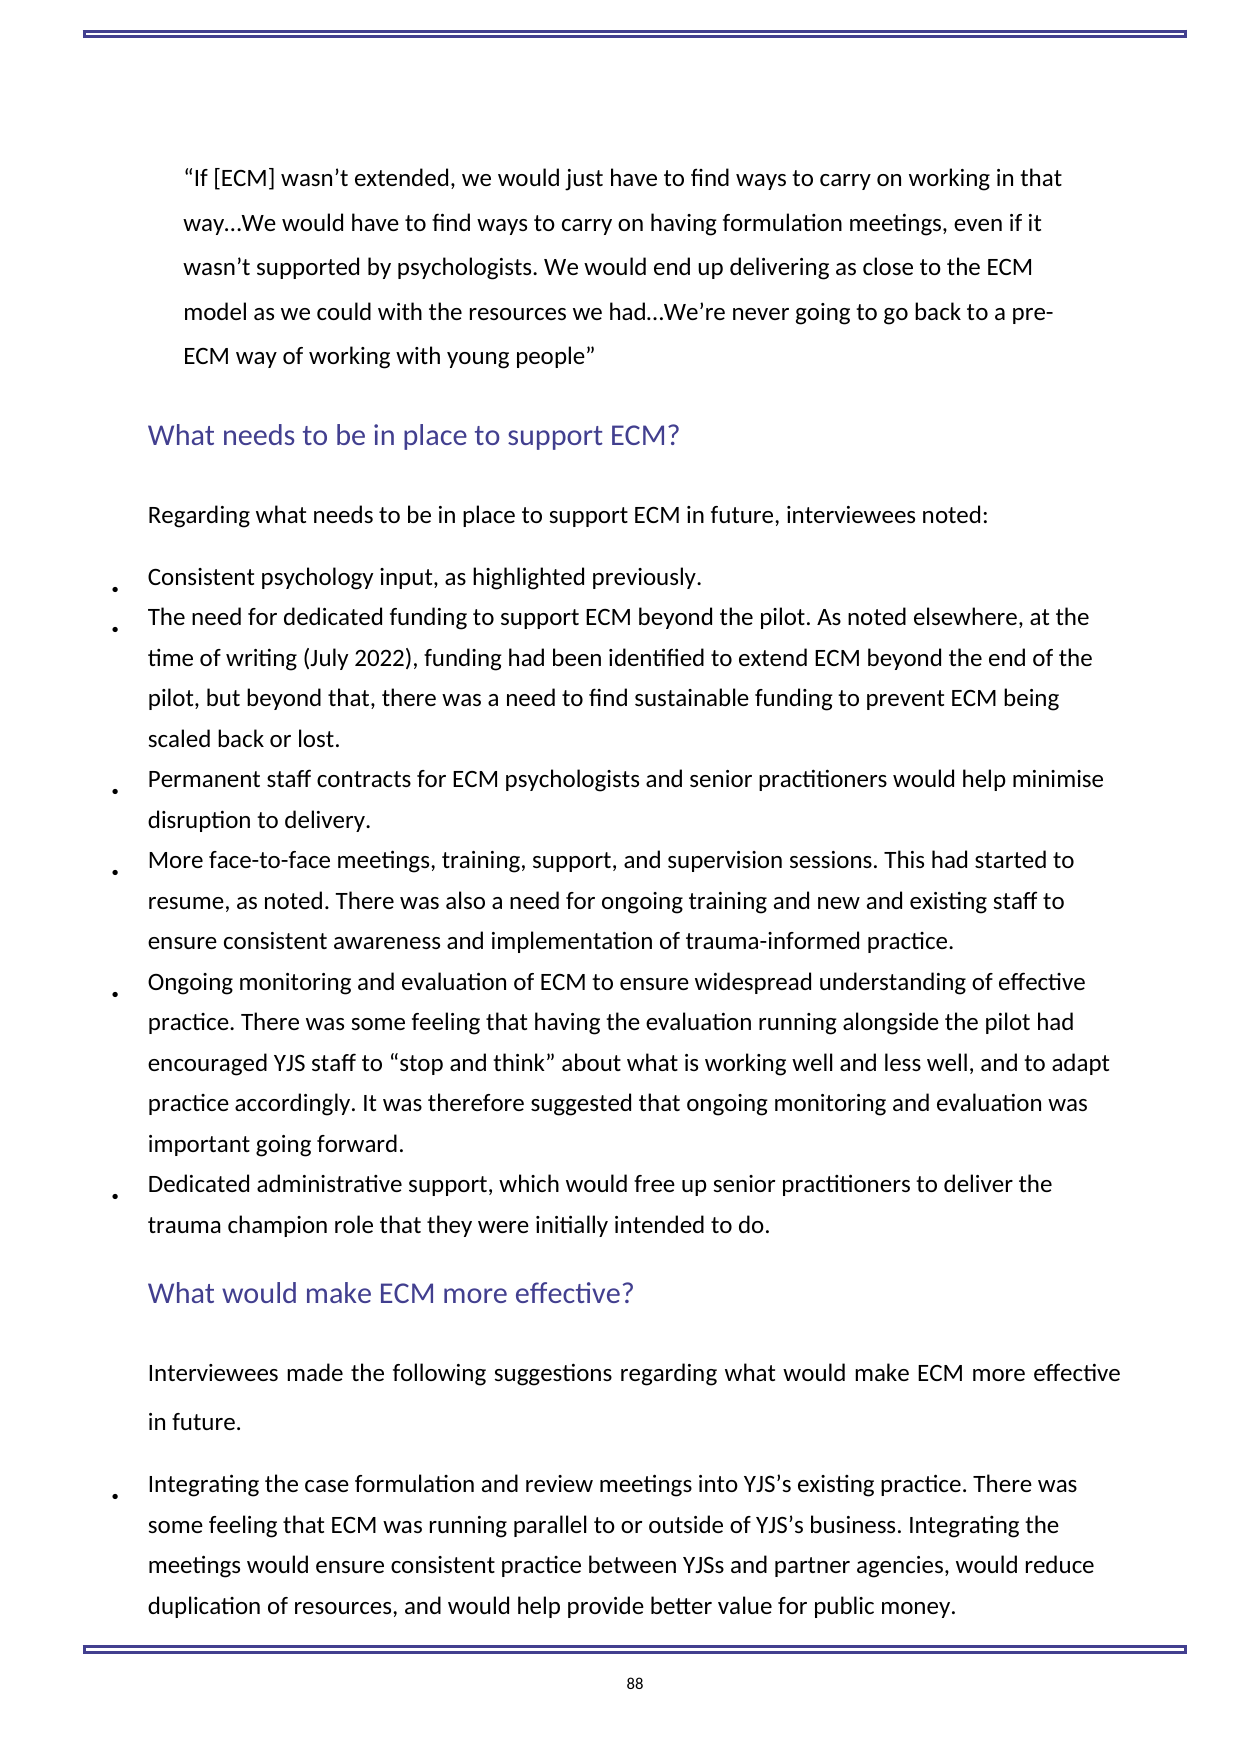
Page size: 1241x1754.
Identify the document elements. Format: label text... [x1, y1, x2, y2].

list Dedicated administrative support, which would free up senior practitioners to deliver the trauma champion role that they were initially intended to do. [112, 1168, 1122, 1249]
list Permanent staff contracts for ECM psychologists and senior practitioners would help minimise disruption to delivery. [112, 763, 1122, 844]
text Regarding what needs to be in place to support ECM in future, interviewees noted: [148, 499, 1122, 542]
list Integrating the case formulation and review meetings into YJS’s existing practice. There was some feeling that ECM was running parallel to or outside of YJS’s business. Integrating the meetings would ensure consistent practice between YJSs and partner agencies, would reduce duplication of resources, and would help provide better value for public money. [112, 1468, 1122, 1631]
list More face-to-face meetings, training, support, and supervision sessions. This had started to resume, as noted. There was also a need for ongoing training and new and existing staff to ensure consistent awareness and implementation of trauma-informed practice. [112, 844, 1122, 966]
list The need for dedicated funding to support ECM beyond the pilot. As noted elsewhere, at the time of writing (July 2022), funding had been identified to extend ECM beyond the end of the pilot, but beyond that, there was a need to find sustainable funding to prevent ECM being scaled back or lost. [112, 601, 1122, 763]
list Ongoing monitoring and evaluation of ECM to ensure widespread understanding of effective practice. There was some feeling that having the evaluation running alongside the pilot had encouraged YJS staff to “stop and think” about what is working well and less well, and to adapt practice accordingly. It was therefore suggested that ongoing monitoring and evaluation was important going forward. [112, 966, 1122, 1168]
subtitle What would make ECM more effective? [148, 1274, 1122, 1324]
text Interviewees made the following suggestions regarding what would make ECM more effective in future. [148, 1357, 1122, 1449]
list Consistent psychology input, as highlighted previously. [112, 561, 1122, 601]
subtitle What needs to be in place to support ECM? [148, 416, 1122, 465]
text “If [ECM] wasn’t extended, we would just have to find ways to carry on working in that way…We would have to find ways to carry on having formulation meetings, even if it wasn’t supported by psychologists. We would end up delivering as close to the ECM model as we could with the resources we had…We’re never going to go back to a pre-ECM way of working with young people” [183, 162, 1087, 381]
